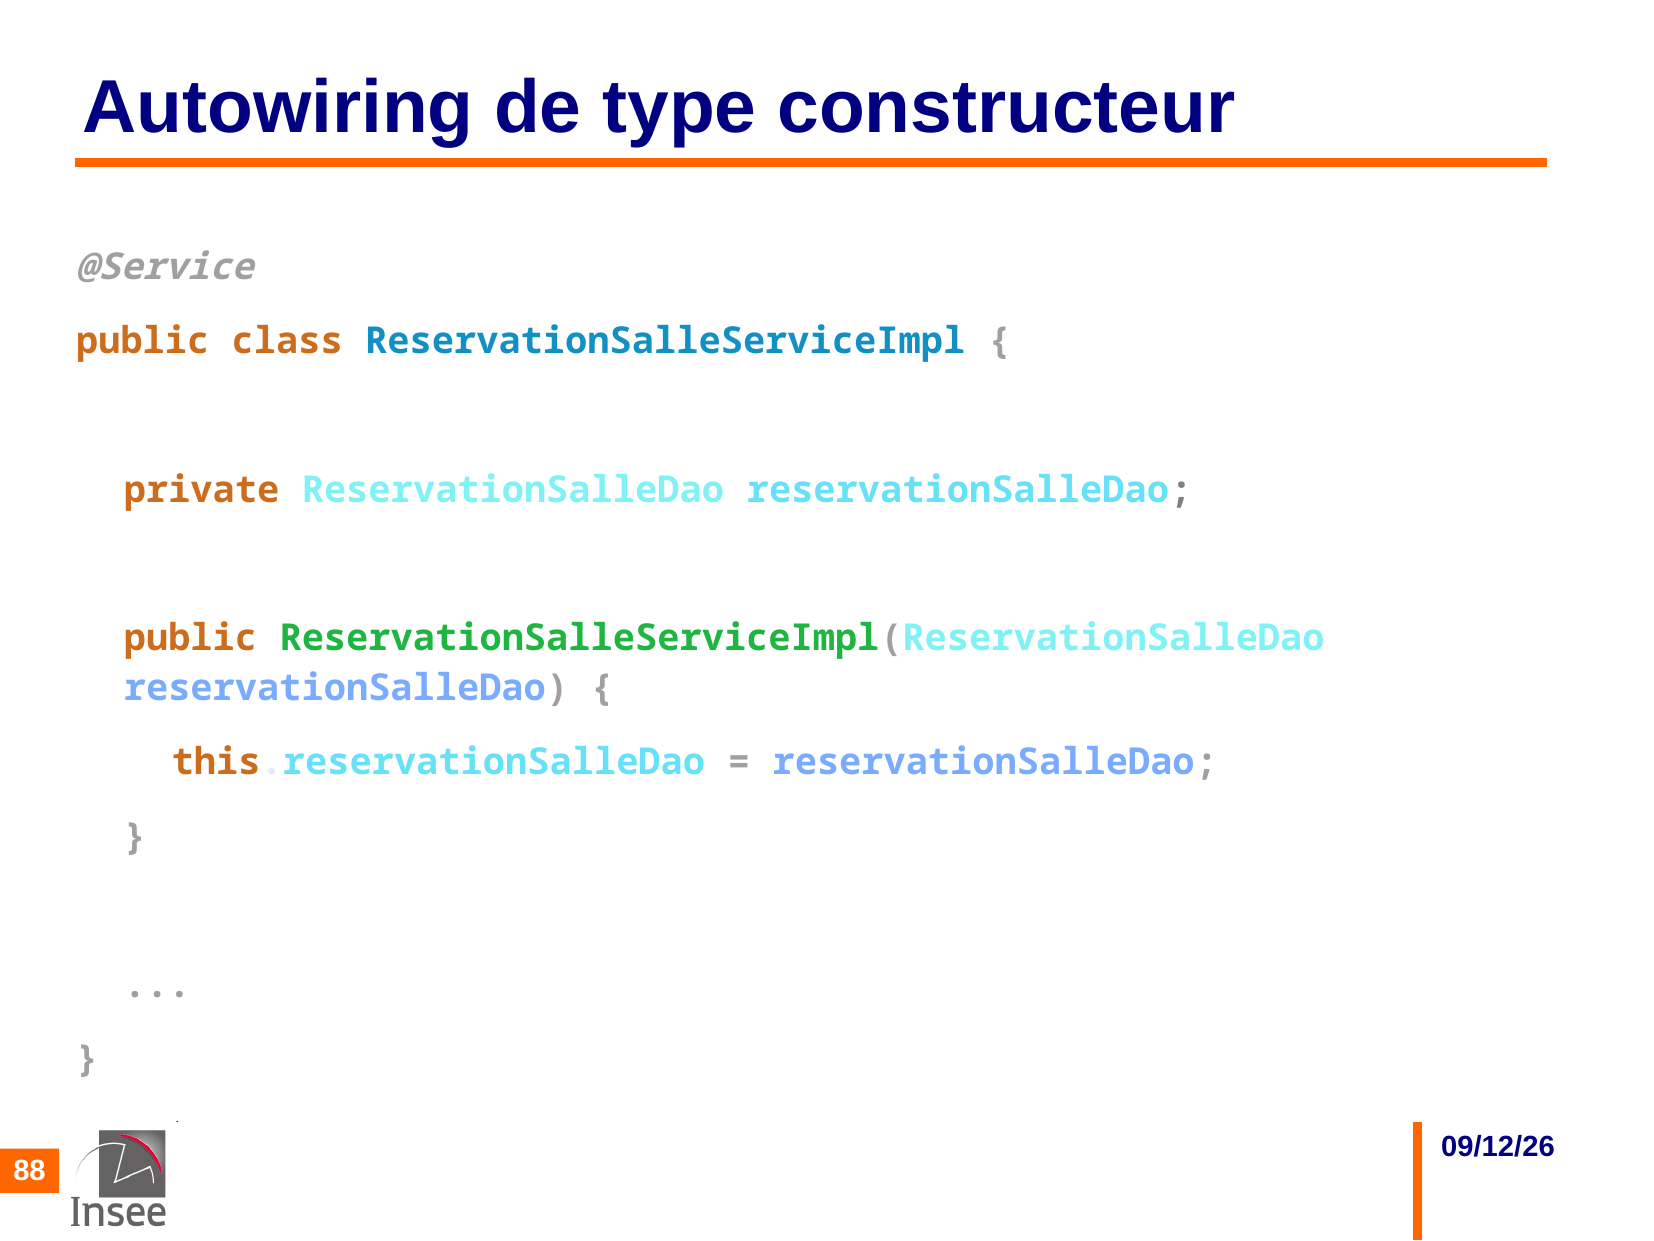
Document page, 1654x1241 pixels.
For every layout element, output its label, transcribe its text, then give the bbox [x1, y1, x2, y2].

title Autowiring de type constructeur [82, 49, 1619, 163]
list @Service public class ReservationSalleServiceImpl { private ReservationSalleDao reservationSalleDao; public ReservationSalleServiceImpl(ReservationSalleDao reservationSalleDao) { this.reservationSalleDao = reservationSalleDao; } ... } [75, 236, 1541, 1087]
picture [62, 1121, 178, 1241]
